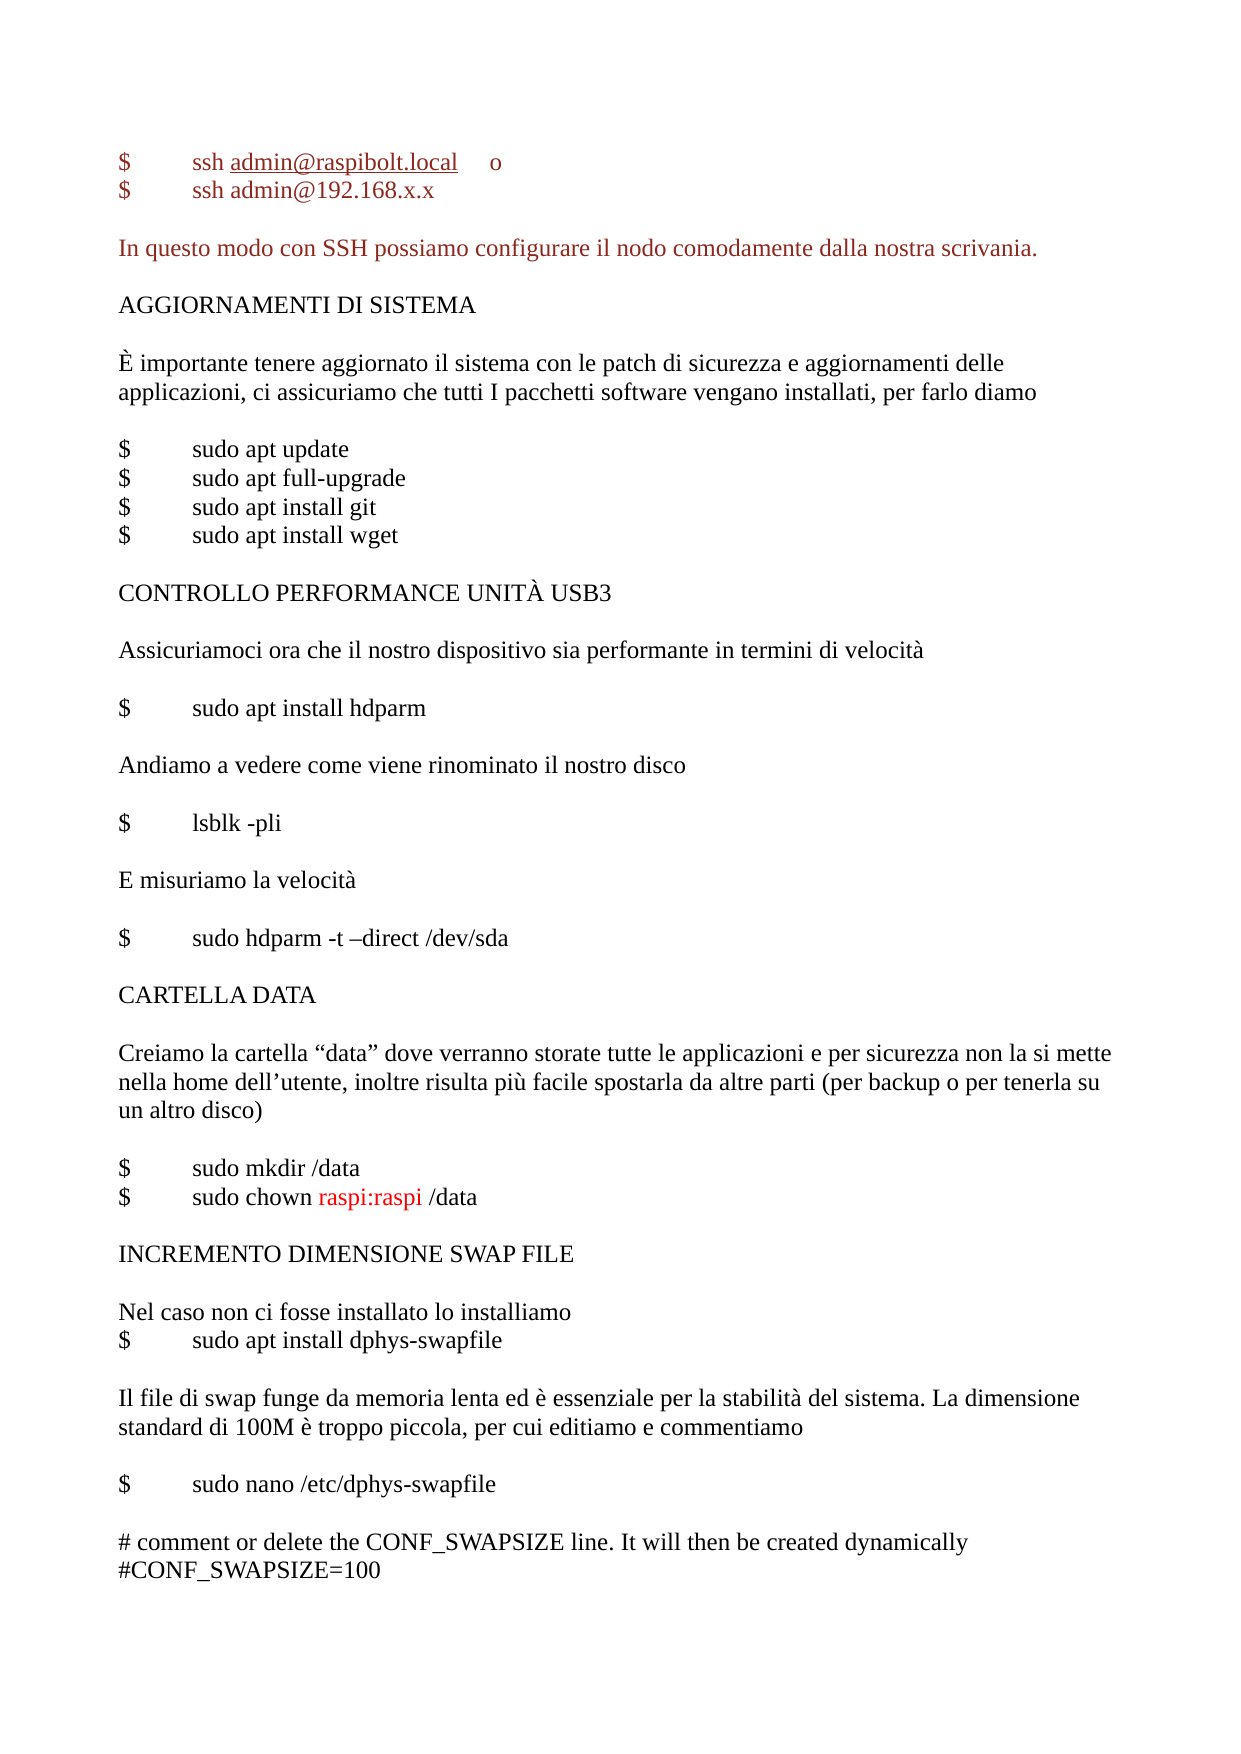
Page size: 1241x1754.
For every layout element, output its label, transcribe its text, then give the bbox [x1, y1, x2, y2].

text Nel caso non ci fosse installato lo installiamo [118, 1297, 1122, 1326]
text #CONF_SWAPSIZE=100 [118, 1556, 1122, 1584]
text $ sudo apt install dphys-swapfile [118, 1326, 1122, 1354]
text $ sudo hdparm -t –direct /dev/sda [118, 923, 1122, 952]
text $ sudo apt install git [118, 492, 1122, 521]
text Assicuriamoci ora che il nostro dispositivo sia performante in termini di velocità [118, 636, 1122, 664]
text AGGIORNAMENTI DI SISTEMA [118, 291, 1122, 319]
text $ lsblk -pli [118, 808, 1122, 837]
text Creiamo la cartella “data” dove verranno storate tutte le applicazioni e per sicurezza non la si mette nella home dell’utente, inoltre risulta più facile spostarla da altre parti (per backup o per tenerla su un altro disco) [118, 1038, 1122, 1124]
text $ sudo chown raspi:raspi /data [118, 1182, 1122, 1211]
text CONTROLLO PERFORMANCE UNITÀ USB3 [118, 578, 1122, 607]
text $ sudo apt install hdparm [118, 693, 1122, 722]
text INCREMENTO DIMENSIONE SWAP FILE [118, 1239, 1122, 1268]
text Andiamo a vedere come viene rinominato il nostro disco [118, 751, 1122, 779]
text $ sudo apt install wget [118, 521, 1122, 549]
text # comment or delete the CONF_SWAPSIZE line. It will then be created dynamically [118, 1527, 1122, 1556]
text $ sudo nano /etc/dphys-swapfile [118, 1469, 1122, 1498]
text CARTELLA DATA [118, 981, 1122, 1009]
text $ sudo apt update [118, 434, 1122, 463]
text In questo modo con SSH possiamo configurare il nodo comodamente dalla nostra scrivania. [118, 233, 1122, 262]
text È importante tenere aggiornato il sistema con le patch di sicurezza e aggiornamenti delle applicazioni, ci assicuriamo che tutti I pacchetti software vengano installati, per farlo diamo [118, 348, 1122, 406]
text $ ssh admin@raspibolt.local o [118, 147, 1122, 176]
text $ sudo apt full-upgrade [118, 463, 1122, 492]
text $ ssh admin@192.168.x.x [118, 176, 1122, 204]
text E misuriamo la velocità [118, 866, 1122, 894]
text Il file di swap funge da memoria lenta ed è essenziale per la stabilità del sistema. La dimensione standard di 100M è troppo piccola, per cui editiamo e commentiamo [118, 1383, 1122, 1441]
text $ sudo mkdir /data [118, 1153, 1122, 1182]
